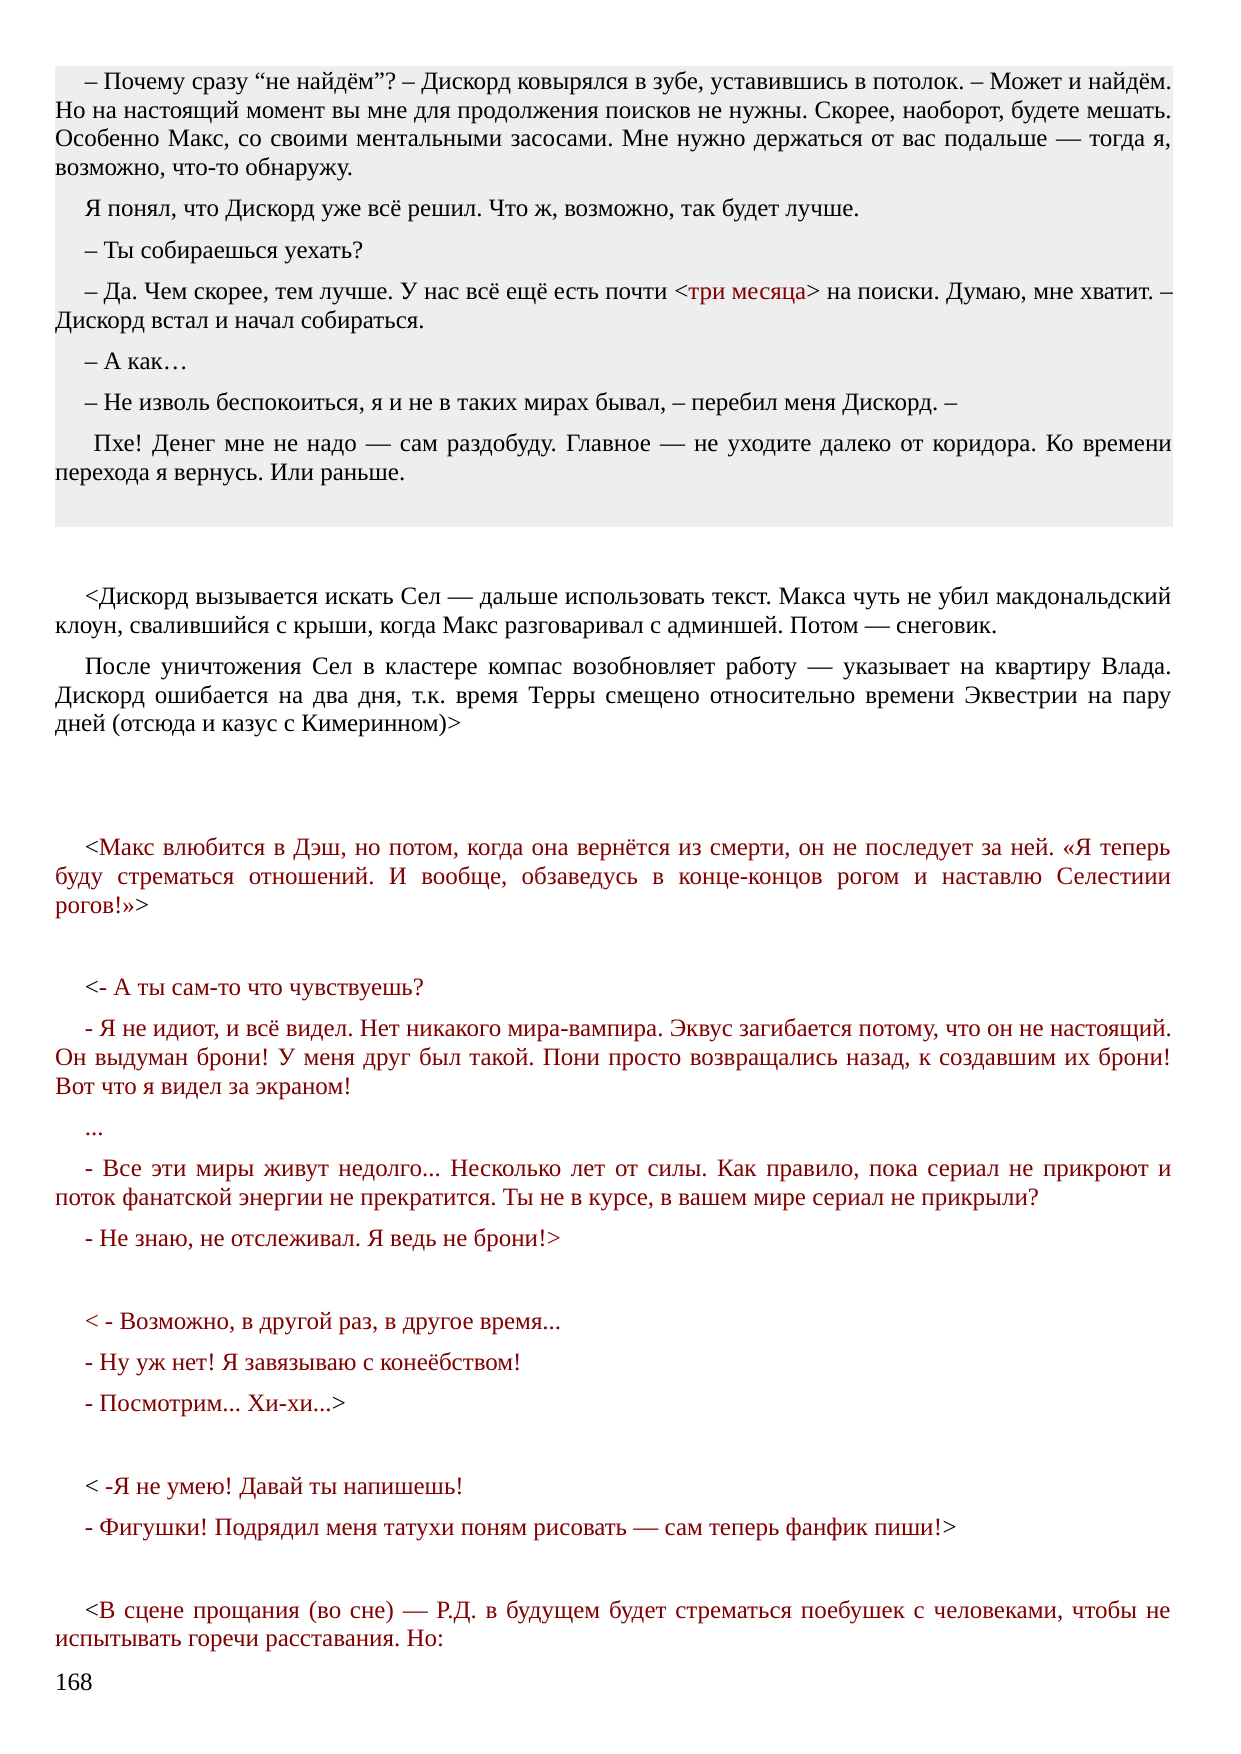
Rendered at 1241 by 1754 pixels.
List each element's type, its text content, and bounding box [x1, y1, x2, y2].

text <Дискорд вызывается искать Сел — дальше использовать текст. Макса чуть не убил макдональдский клоун, свалившийся с крыши, когда Макс разговаривал с админшей. Потом — снеговик. [55, 581, 1173, 638]
text - Я не идиот, и всё видел. Нет никакого мира-вампира. Эквус загибается потому, что он не настоящий. Он выдуман брони! У меня друг был такой. Пони просто возвращались назад, к создавшим их брони! Вот что я видел за экраном! [55, 1013, 1173, 1100]
text < -Я не умею! Давай ты напишешь! [55, 1471, 1173, 1500]
text - Фигушки! Подрядил меня татухи поням рисовать — сам теперь фанфик пиши!> [55, 1512, 1173, 1541]
text < - Возможно, в другой раз, в другое время... [55, 1306, 1173, 1335]
text - Ну уж нет! Я завязываю с конеёбством! [55, 1347, 1173, 1376]
text – Ты собираешься уехать? [55, 235, 1173, 263]
text - Посмотрим... Хи-хи...> [55, 1388, 1173, 1417]
text – Почему сразу “не найдём”? – Дискорд ковырялся в зубе, уставившись в потолок. – Может и найдём. Но на настоящий момент вы мне для продолжения поисков не нужны. Скорее, наоборот, будете мешать. Особенно Макс, со своими ментальными засосами. Мне нужно держаться от вас подальше — тогда я, возможно, что-то обнаружу. [55, 66, 1173, 181]
text Я понял, что Дискорд уже всё решил. Что ж, возможно, так будет лучше. [55, 193, 1173, 222]
text <В сцене прощания (во сне) — Р.Д. в будущем будет стрематься поебушек с человеками, чтобы не испытывать горечи расставания. Но: [55, 1595, 1173, 1652]
text - Все эти миры живут недолго... Несколько лет от силы. Как правило, пока сериал не прикроют и поток фанатской энергии не прекратится. Ты не в курсе, в вашем мире сериал не прикрыли? [55, 1153, 1173, 1211]
text – Не изволь беспокоиться, я и не в таких мирах бывал, – перебил меня Дискорд. – [55, 387, 1173, 416]
text После уничтожения Сел в кластере компас возобновляет работу — указывает на квартиру Влада. Дискорд ошибается на два дня, т.к. время Терры смещено относительно времени Эквестрии на пару дней (отсюда и казус с Кимеринном)> [55, 651, 1173, 737]
text <Макс влюбится в Дэш, но потом, когда она вернётся из смерти, он не последует за ней. «Я теперь буду стрематься отношений. И вообще, обзаведусь в конце-концов рогом и наставлю Селестиии рогов!»> [55, 832, 1173, 918]
text ... [55, 1112, 1173, 1141]
text Пхе! Денег мне не надо — сам раздобуду. Главное — не уходите далеко от коридора. Ко времени перехода я вернусь. Или раньше. [55, 428, 1173, 486]
text – Да. Чем скорее, тем лучше. У нас всё ещё есть почти <три месяца> на поиски. Думаю, мне хватит. – Дискорд встал и начал собираться. [55, 276, 1173, 333]
text <- А ты сам-то что чувствуешь? [55, 972, 1173, 1001]
text – А как… [55, 346, 1173, 375]
text - Не знаю, не отслеживал. Я ведь не брони!> [55, 1223, 1173, 1252]
